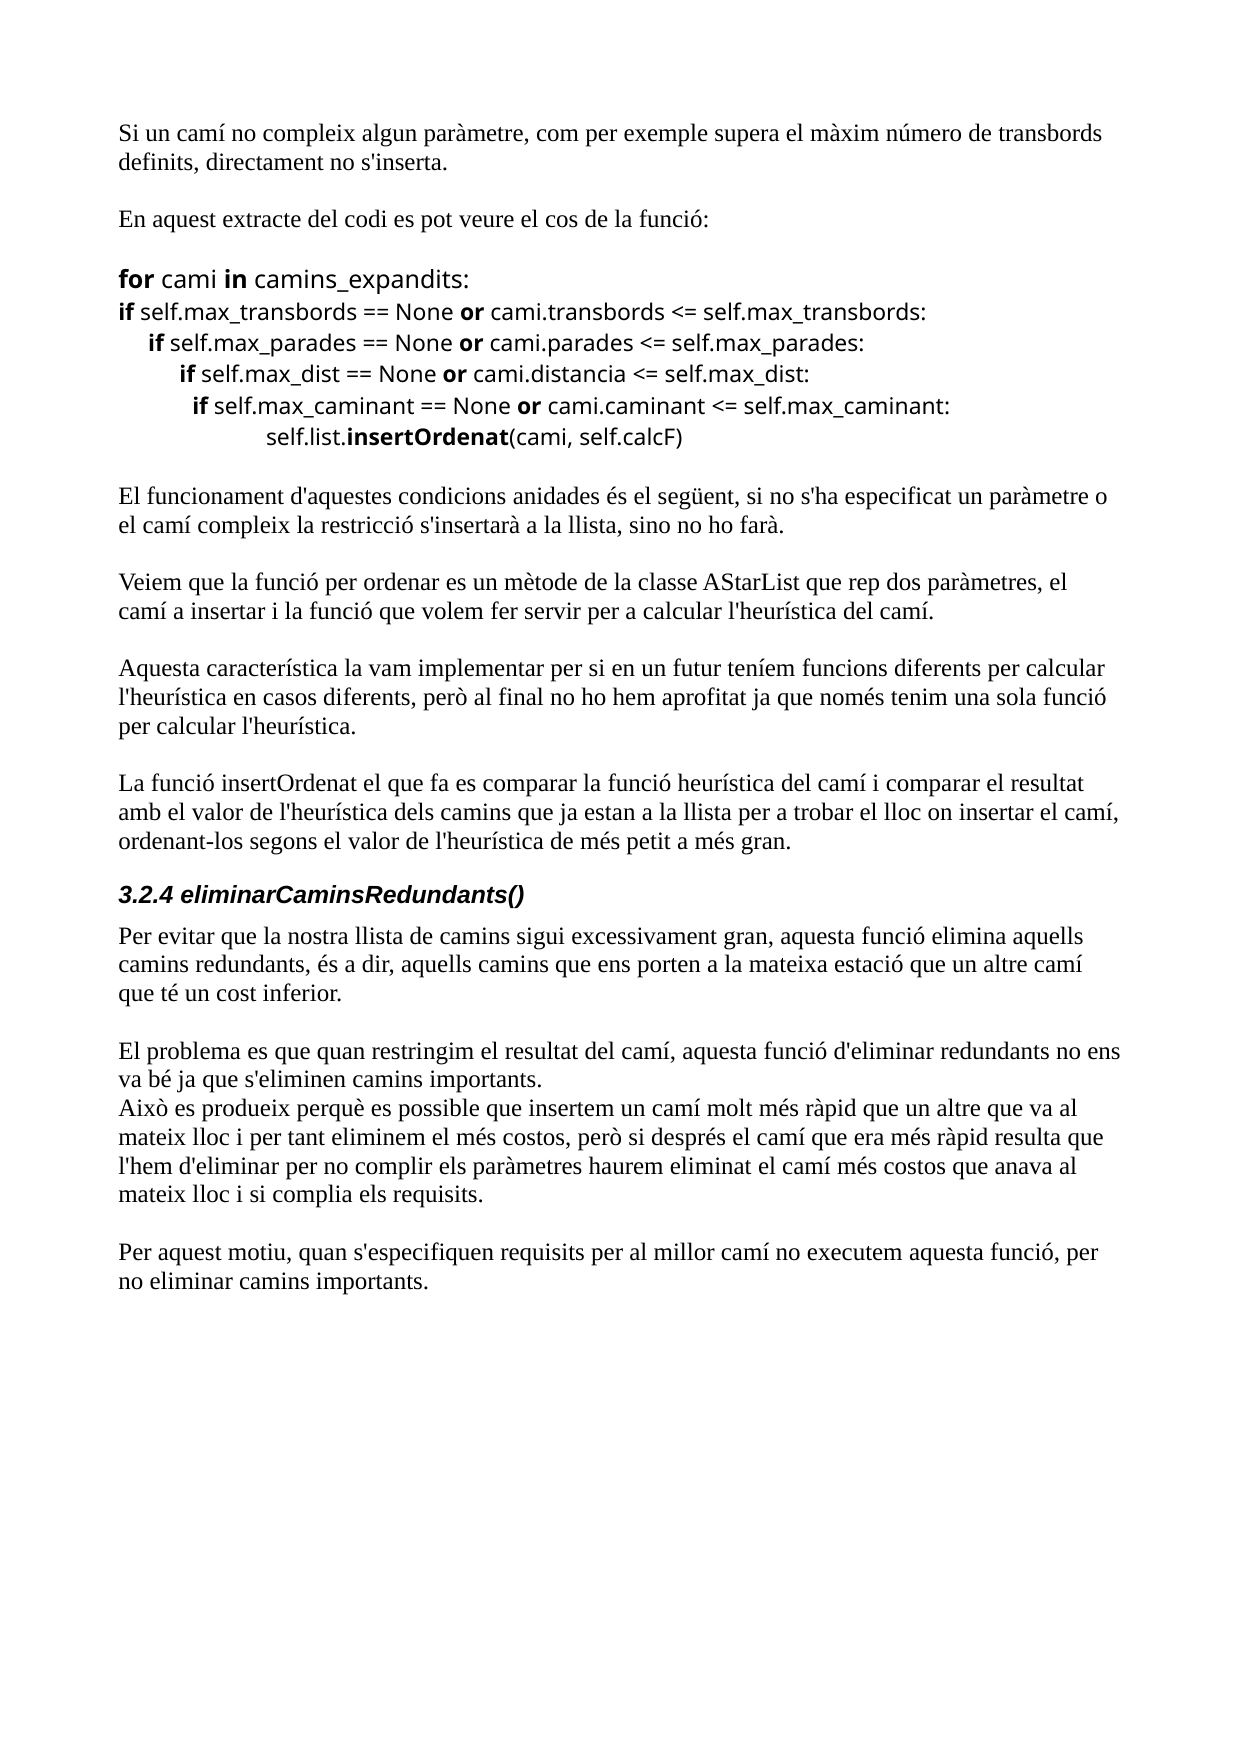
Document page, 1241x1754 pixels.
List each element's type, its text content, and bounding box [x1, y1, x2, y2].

subtitle 3.2.4 eliminarCaminsRedundants() [118, 880, 1122, 908]
text if self.max_dist == None or cami.distancia <= self.max_dist: [118, 358, 1122, 390]
text Per evitar que la nostra llista de camins sigui excessivament gran, aquesta funció elimina aquells camins redundants, és a dir, aquells camins que ens porten a la mateixa estació que un altre camí que té un cost inferior. [118, 921, 1122, 1007]
text Veiem que la funció per ordenar es un mètode de la classe AStarList que rep dos paràmetres, el camí a insertar i la funció que volem fer servir per a calcular l'heurística del camí. [118, 567, 1122, 625]
text En aquest extracte del codi es pot veure el cos de la funció: [118, 204, 1122, 233]
text if self.max_parades == None or cami.parades <= self.max_parades: [118, 327, 1122, 358]
text if self.max_caminant == None or cami.caminant <= self.max_caminant: [118, 390, 1122, 421]
text self.list.insertOrdenat(cami, self.calcF) [118, 421, 1122, 452]
text if self.max_transbords == None or cami.transbords <= self.max_transbords: [118, 296, 1122, 327]
text La funció insertOrdenat el que fa es comparar la funció heurística del camí i comparar el resultat amb el valor de l'heurística dels camins que ja estan a la llista per a trobar el lloc on insertar el camí, ordenant-los segons el valor de l'heurística de més petit a més gran. [118, 768, 1122, 855]
text for cami in camins_expandits: [118, 262, 1122, 296]
text Per aquest motiu, quan s'especifiquen requisits per al millor camí no executem aquesta funció, per no eliminar camins importants. [118, 1237, 1122, 1294]
text Això es produeix perquè es possible que insertem un camí molt més ràpid que un altre que va al mateix lloc i per tant eliminem el més costos, però si després el camí que era més ràpid resulta que l'hem d'eliminar per no complir els paràmetres haurem eliminat el camí més costos que anava al mateix lloc i si complia els requisits. [118, 1093, 1122, 1208]
text El problema es que quan restringim el resultat del camí, aquesta funció d'eliminar redundants no ens va bé ja que s'eliminen camins importants. [118, 1036, 1122, 1093]
text Aquesta característica la vam implementar per si en un futur teníem funcions diferents per calcular l'heurística en casos diferents, però al final no ho hem aprofitat ja que només tenim una sola funció per calcular l'heurística. [118, 653, 1122, 740]
text El funcionament d'aquestes condicions anidades és el següent, si no s'ha especificat un paràmetre o el camí compleix la restricció s'insertarà a la llista, sino no ho farà. [118, 481, 1122, 538]
text Si un camí no compleix algun paràmetre, com per exemple supera el màxim número de transbords definits, directament no s'inserta. [118, 118, 1122, 176]
